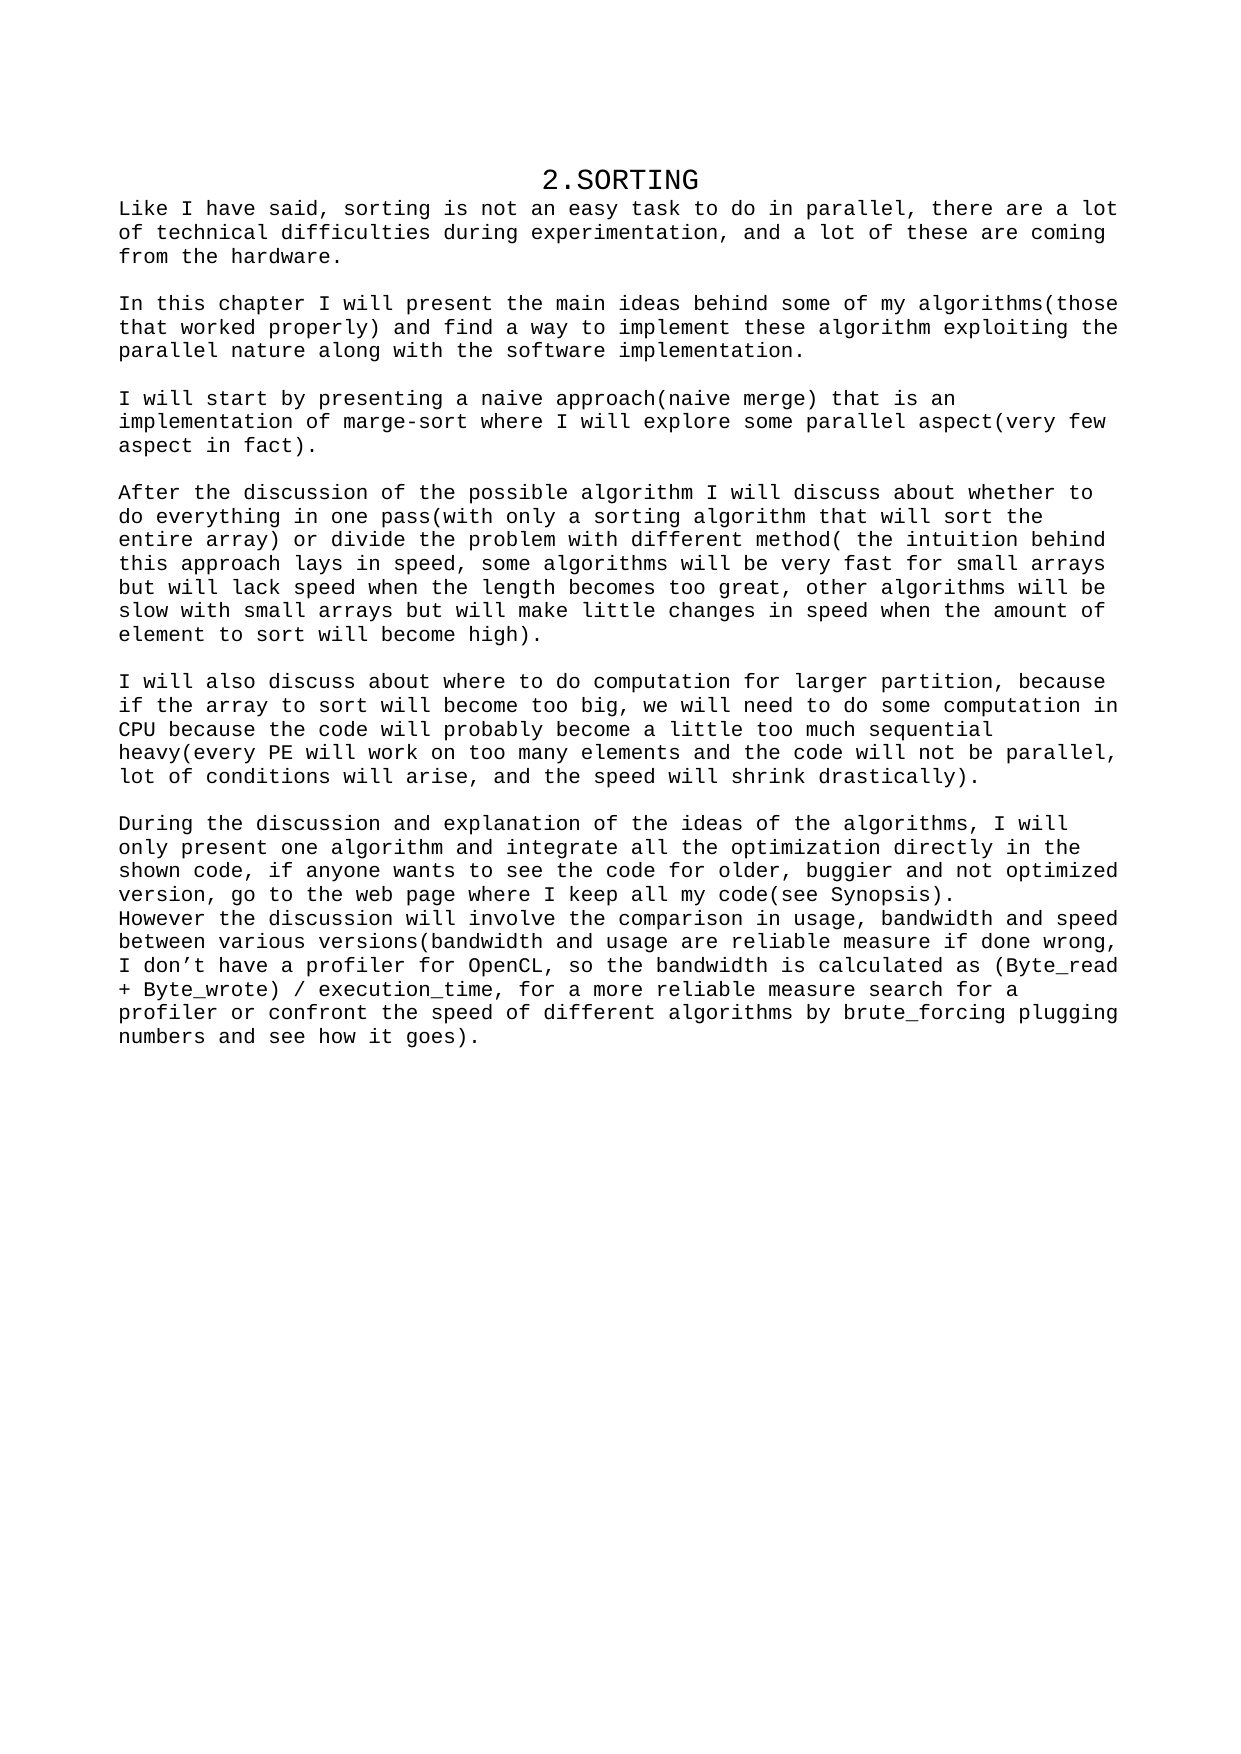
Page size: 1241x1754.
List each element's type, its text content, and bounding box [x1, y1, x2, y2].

text In this chapter I will present the main ideas behind some of my algorithms(those that worked properly) and find a way to implement these algorithm exploiting the parallel nature along with the software implementation. [118, 293, 1122, 364]
text However the discussion will involve the comparison in usage, bandwidth and speed between various versions(bandwidth and usage are reliable measure if done wrong, I don’t have a profiler for OpenCL, so the bandwidth is calculated as (Byte_read + Byte_wrote) / execution_time, for a more reliable measure search for a profiler or confront the speed of different algorithms by brute_forcing plugging numbers and see how it goes). [118, 908, 1122, 1050]
text Like I have said, sorting is not an easy task to do in parallel, there are a lot of technical difficulties during experimentation, and a lot of these are coming from the hardware. [118, 198, 1122, 269]
text During the discussion and explanation of the ideas of the algorithms, I will only present one algorithm and integrate all the optimization directly in the shown code, if anyone wants to see the code for older, buggier and not optimized version, go to the web page where I keep all my code(see Synopsis). [118, 813, 1122, 908]
text 2.SORTING [118, 165, 1122, 198]
text I will start by presenting a naive approach(naive merge) that is an implementation of marge-sort where I will explore some parallel aspect(very few aspect in fact). [118, 388, 1122, 458]
text After the discussion of the possible algorithm I will discuss about whether to do everything in one pass(with only a sorting algorithm that will sort the entire array) or divide the problem with different method( the intuition behind this approach lays in speed, some algorithms will be very fast for small arrays but will lack speed when the length becomes too great, other algorithms will be slow with small arrays but will make little changes in speed when the amount of element to sort will become high). [118, 482, 1122, 648]
text I will also discuss about where to do computation for larger partition, because if the array to sort will become too big, we will need to do some computation in CPU because the code will probably become a little too much sequential heavy(every PE will work on too many elements and the code will not be parallel, lot of conditions will arise, and the speed will shrink drastically). [118, 671, 1122, 789]
